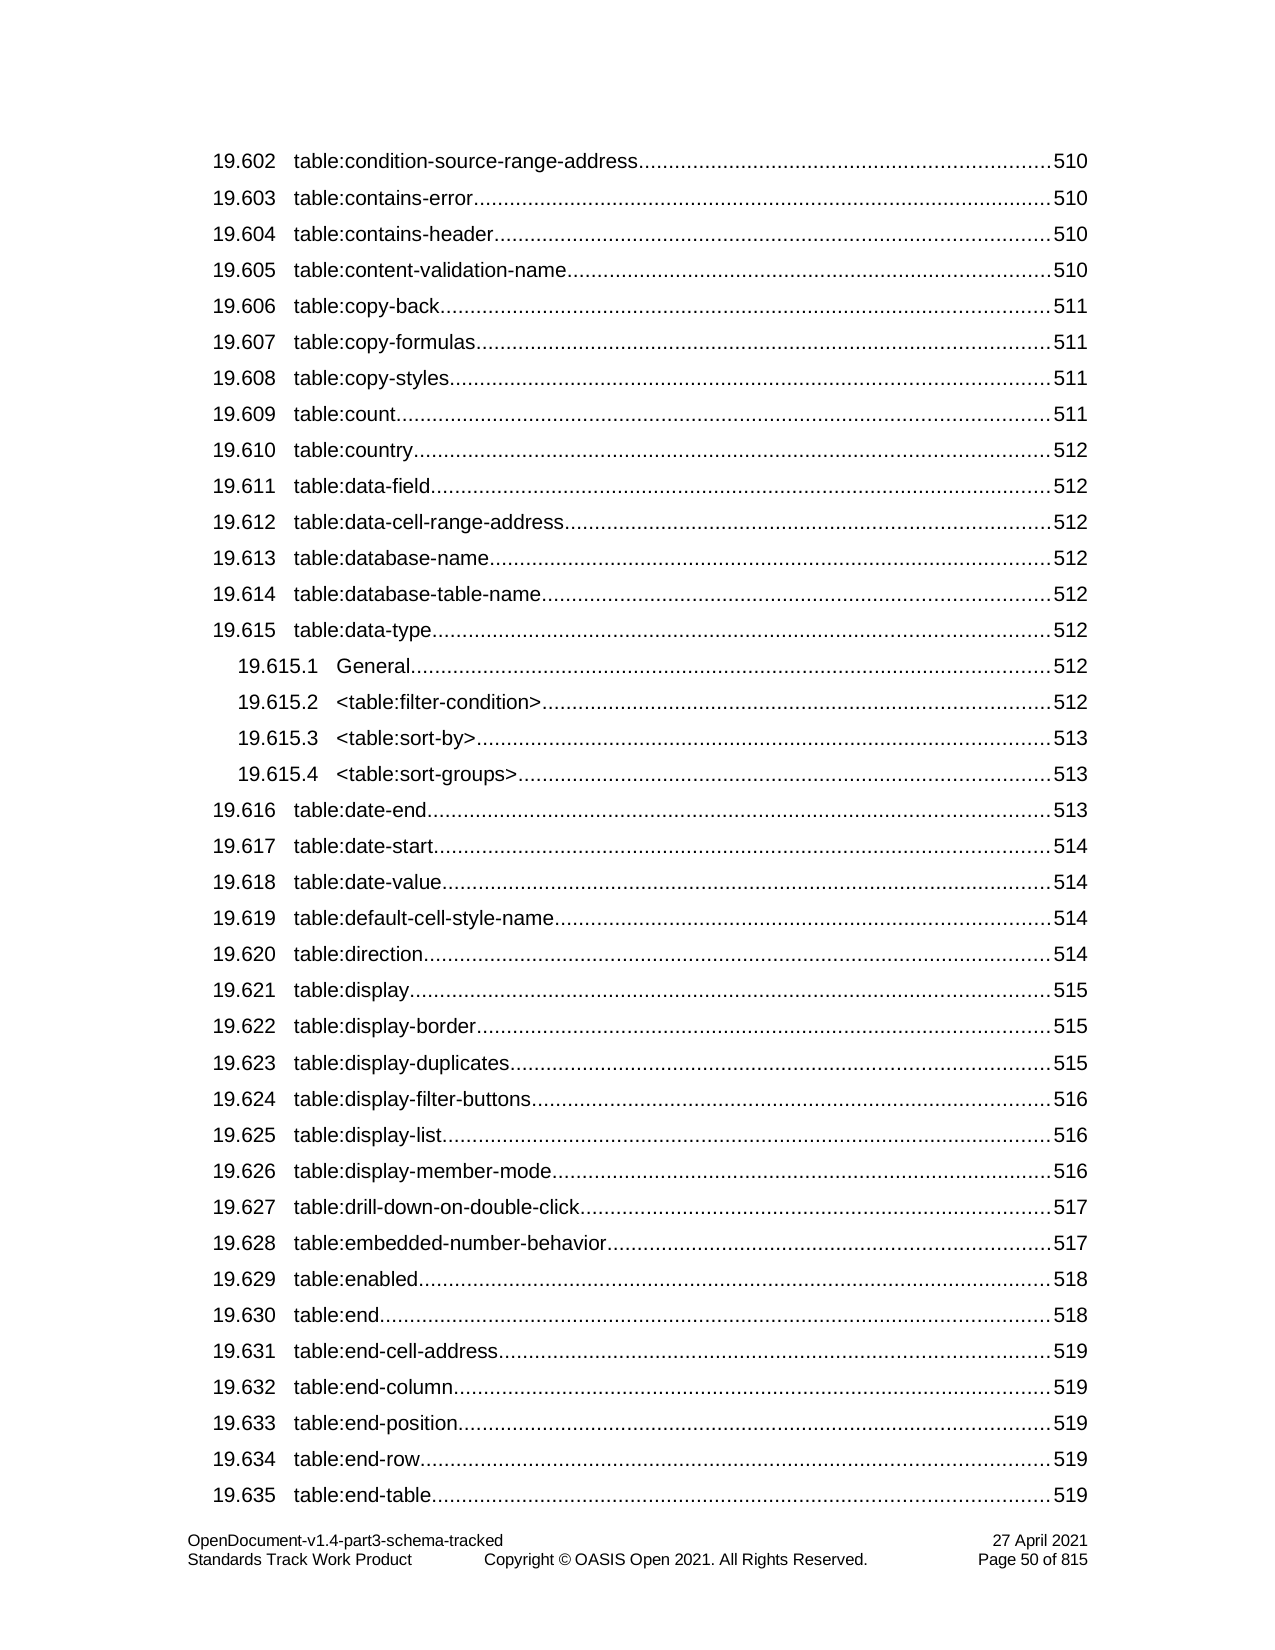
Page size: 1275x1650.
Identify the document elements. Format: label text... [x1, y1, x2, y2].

text 19.628 table:embedded-number-behavior 517 [212, 1231, 1088, 1255]
text 19.615.1 General 512 [237, 654, 1088, 678]
text 19.627 table:drill-down-on-double-click 517 [212, 1195, 1088, 1219]
text 19.620 table:direction 514 [212, 943, 1088, 966]
text 19.606 table:copy-back 511 [212, 294, 1088, 318]
text 19.617 table:date-start 514 [212, 835, 1088, 858]
text 19.622 table:display-border 515 [212, 1015, 1088, 1038]
text 19.611 table:data-field 512 [212, 474, 1088, 498]
text 19.618 table:date-value 514 [212, 871, 1088, 894]
text 19.632 table:end-column 519 [212, 1375, 1088, 1399]
text 19.609 table:count 511 [212, 402, 1088, 426]
text 19.616 table:date-end 513 [212, 799, 1088, 822]
text 19.607 table:copy-formulas 511 [212, 330, 1088, 354]
text 19.610 table:country 512 [212, 438, 1088, 462]
text 19.619 table:default-cell-style-name 514 [212, 907, 1088, 930]
text 19.623 table:display-duplicates 515 [212, 1051, 1088, 1074]
text 19.605 table:content-validation-name 510 [212, 258, 1088, 282]
text 19.626 table:display-member-mode 516 [212, 1159, 1088, 1183]
text 19.603 table:contains-error 510 [212, 186, 1088, 209]
text 19.604 table:contains-header 510 [212, 222, 1088, 246]
text 19.633 table:end-position 519 [212, 1411, 1088, 1435]
text 19.602 table:condition-source-range-address 510 [212, 150, 1088, 173]
text 19.631 table:end-cell-address 519 [212, 1339, 1088, 1363]
text 19.614 table:database-table-name 512 [212, 582, 1088, 606]
text 19.635 table:end-table 519 [212, 1483, 1088, 1507]
text 19.615.3 <table:sort-by> 513 [237, 727, 1088, 750]
text 19.613 table:database-name 512 [212, 546, 1088, 570]
text 19.625 table:display-list 516 [212, 1123, 1088, 1147]
text 19.612 table:data-cell-range-address 512 [212, 510, 1088, 534]
text 19.634 table:end-row 519 [212, 1447, 1088, 1471]
text 19.615.2 <table:filter-condition> 512 [237, 691, 1088, 714]
text 19.615 table:data-type 512 [212, 618, 1088, 642]
text 19.624 table:display-filter-buttons 516 [212, 1087, 1088, 1111]
text 19.630 table:end 518 [212, 1303, 1088, 1327]
text 19.629 table:enabled 518 [212, 1267, 1088, 1291]
text 19.621 table:display 515 [212, 979, 1088, 1002]
text 19.615.4 <table:sort-groups> 513 [237, 763, 1088, 786]
text 19.608 table:copy-styles 511 [212, 366, 1088, 390]
